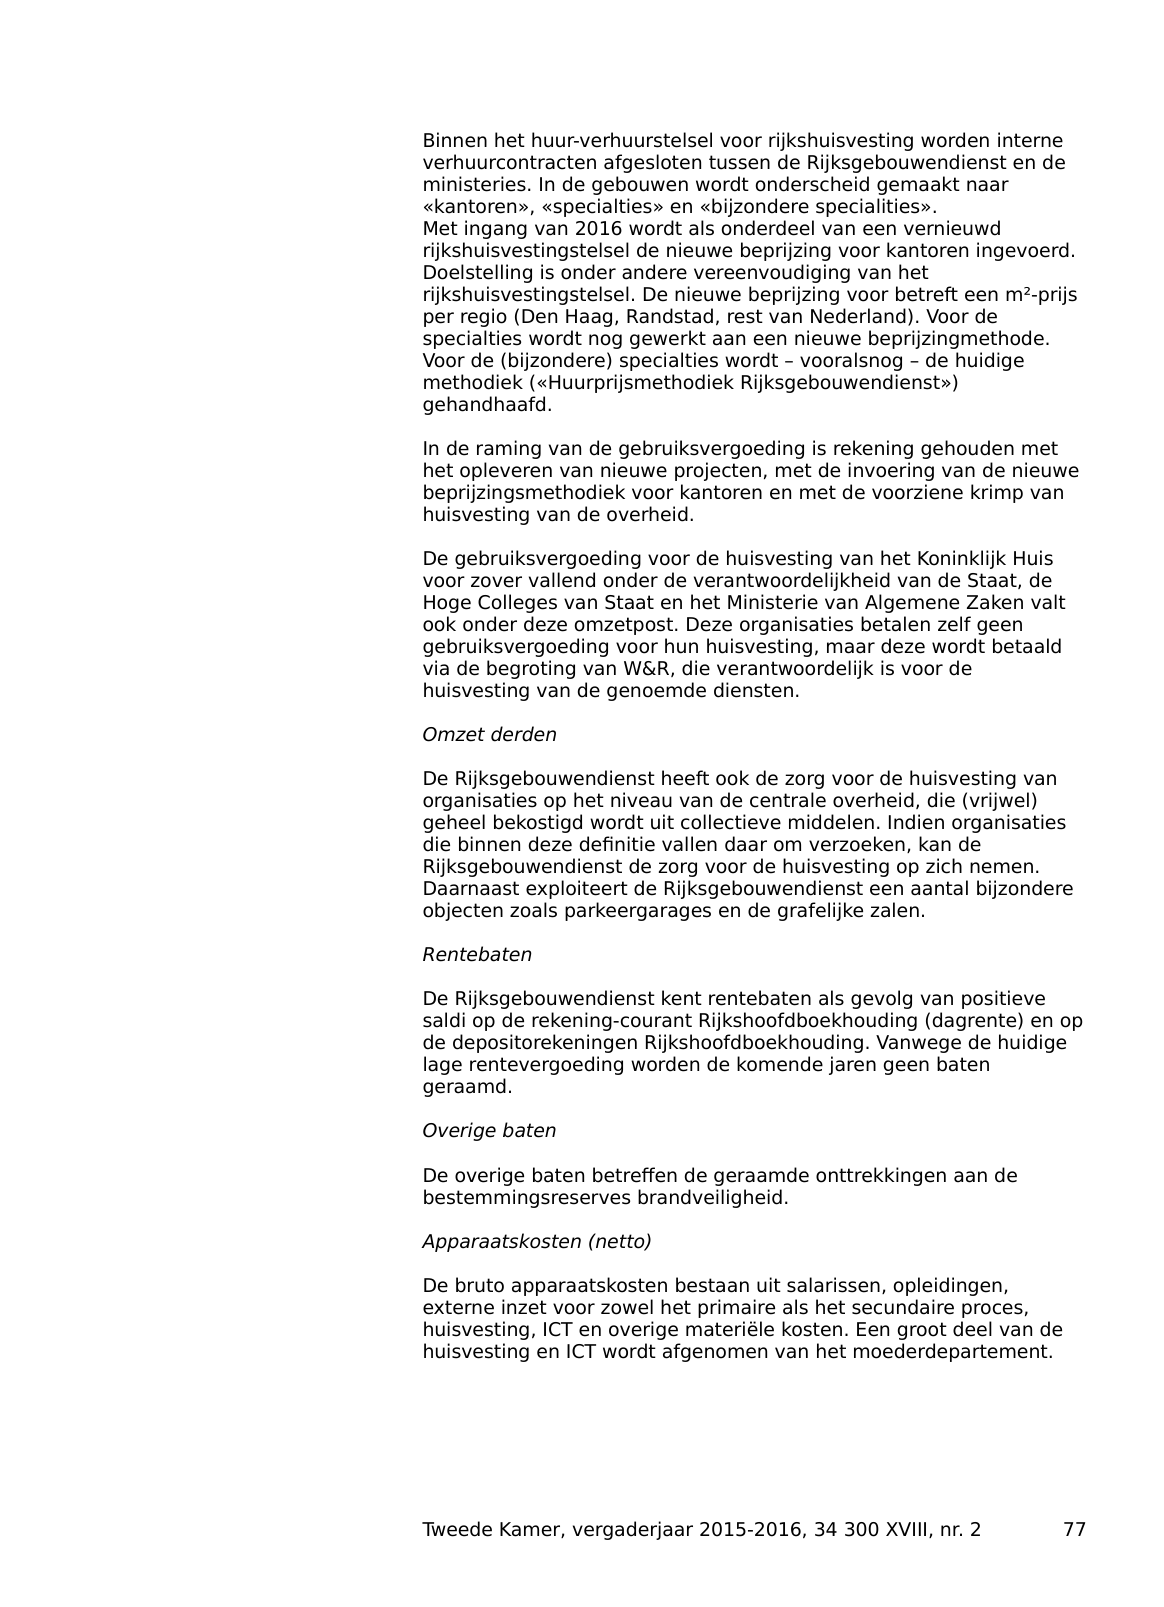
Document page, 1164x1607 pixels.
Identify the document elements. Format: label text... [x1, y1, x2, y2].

text De Rijksgebouwendienst kent rentebaten als gevolg van positieve saldi op de rekening-courant Rijkshoofdboekhouding (dagrente) en op de depositorekeningen Rijkshoofdboekhouding. Vanwege de huidige lage rentevergoeding worden de komende jaren geen baten geraamd. [422, 988, 1087, 1098]
text De gebruiksvergoeding voor de huisvesting van het Koninklijk Huis voor zover vallend onder de verantwoordelijkheid van de Staat, de Hoge Colleges van Staat en het Ministerie van Algemene Zaken valt ook onder deze omzetpost. Deze organisaties betalen zelf geen gebruiksvergoeding voor hun huisvesting, maar deze wordt betaald via de begroting van W&R, die verantwoordelijk is voor de huisvesting van de genoemde diensten. [422, 548, 1087, 702]
subtitle Apparaatskosten (netto) [422, 1231, 1087, 1253]
text De bruto apparaatskosten bestaan uit salarissen, opleidingen, externe inzet voor zowel het primaire als het secundaire proces, huisvesting, ICT en overige materiële kosten. Een groot deel van de huisvesting en ICT wordt afgenomen van het moederdepartement. [422, 1275, 1087, 1363]
text Met ingang van 2016 wordt als onderdeel van een vernieuwd rijkshuisvestingstelsel de nieuwe beprijzing voor kantoren ingevoerd. Doelstelling is onder andere vereenvoudiging van het rijkshuisvestingstelsel. De nieuwe beprijzing voor betreft een m²-prijs per regio (Den Haag, Randstad, rest van Nederland). Voor de specialties wordt nog gewerkt aan een nieuwe beprijzingmethode. Voor de (bijzondere) specialties wordt – vooralsnog – de huidige methodiek («Huurprijsmethodiek Rijksgebouwendienst») gehandhaafd. [422, 218, 1087, 416]
subtitle Omzet derden [422, 724, 1087, 746]
subtitle Overige baten [422, 1120, 1087, 1142]
text Binnen het huur-verhuurstelsel voor rijkshuisvesting worden interne verhuurcontracten afgesloten tussen de Rijksgebouwendienst en de ministeries. In de gebouwen wordt onderscheid gemaakt naar «kantoren», «specialties» en «bijzondere specialities». [422, 130, 1087, 218]
text De overige baten betreffen de geraamde onttrekkingen aan de bestemmingsreserves brandveiligheid. [422, 1164, 1087, 1208]
text In de raming van de gebruiksvergoeding is rekening gehouden met het opleveren van nieuwe projecten, met de invoering van de nieuwe beprijzingsmethodiek voor kantoren en met de voorziene krimp van huisvesting van de overheid. [422, 438, 1087, 526]
subtitle Rentebaten [422, 944, 1087, 966]
text De Rijksgebouwendienst heeft ook de zorg voor de huisvesting van organisaties op het niveau van de centrale overheid, die (vrijwel) geheel bekostigd wordt uit collectieve middelen. Indien organisaties die binnen deze definitie vallen daar om verzoeken, kan de Rijksgebouwendienst de zorg voor de huisvesting op zich nemen. Daarnaast exploiteert de Rijksgebouwendienst een aantal bijzondere objecten zoals parkeergarages en de grafelijke zalen. [422, 768, 1087, 922]
